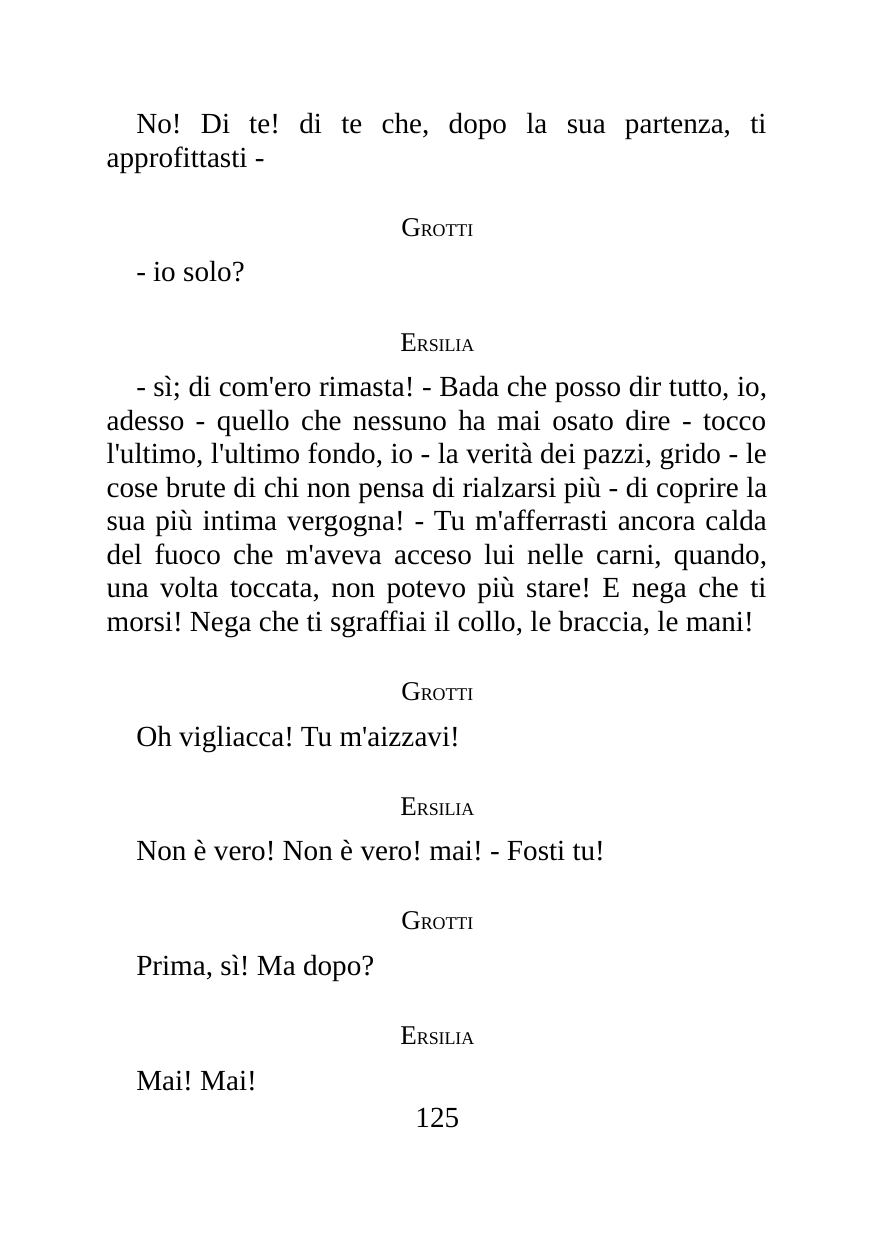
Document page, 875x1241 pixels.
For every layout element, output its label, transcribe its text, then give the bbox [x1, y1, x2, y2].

text Ersilia [106, 1019, 768, 1050]
text Oh vigliacca! Tu m'aizzavi! [106, 719, 768, 752]
text Non è vero! Non è vero! mai! - Fosti tu! [106, 833, 768, 867]
text Ersilia [106, 326, 768, 357]
text Mai! Mai! [106, 1063, 768, 1096]
text - sì; di com'ero rimasta! - Bada che posso dir tutto, io, adesso - quello che nessuno ha mai osato dire - tocco l'ultimo, l'ultimo fondo, io - la verità dei pazzi, grido - le cose brute di chi non pensa di rialzarsi più - di coprire la sua più intima vergogna! - Tu m'afferrasti ancora calda del fuoco che m'aveva acceso lui nelle carni, quando, una volta toccata, non potevo più stare! E nega che ti morsi! Nega che ti sgraffiai il collo, le braccia, le mani! [106, 369, 768, 638]
text Prima, sì! Ma dopo? [106, 948, 768, 982]
text Ersilia [106, 790, 768, 821]
text Grotti [106, 675, 768, 706]
text - io solo? [106, 254, 768, 288]
text Grotti [106, 904, 768, 936]
text Grotti [106, 211, 768, 242]
text No! Di te! di te che, dopo la sua partenza, ti approfittasti - [106, 106, 768, 173]
